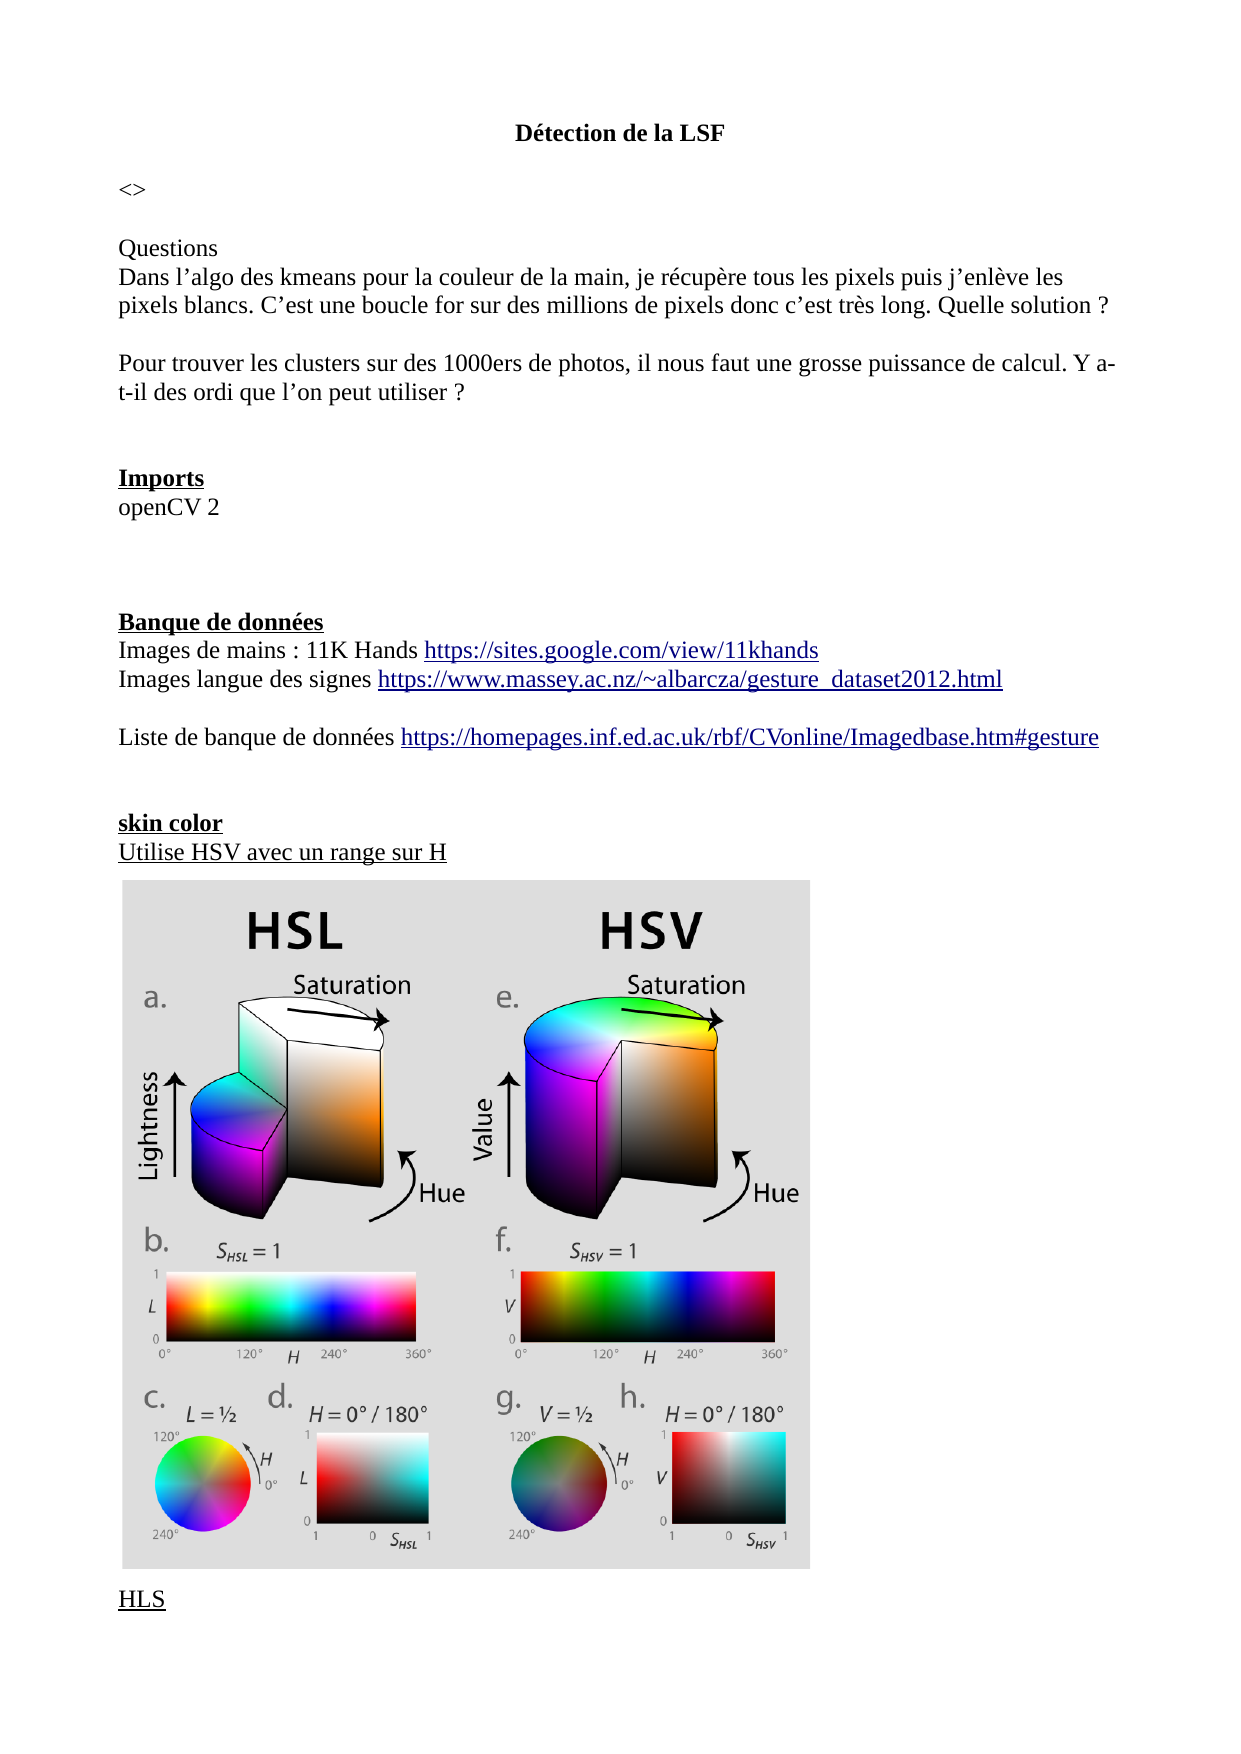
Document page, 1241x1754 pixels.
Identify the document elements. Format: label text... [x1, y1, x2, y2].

text Utilise HSV avec un range sur H [118, 837, 1122, 866]
text skin color [118, 808, 1122, 837]
text openCV 2 [118, 492, 1122, 521]
text Dans l’algo des kmeans pour la couleur de la main, je récupère tous les pixels puis j’enlève les pixels blancs. C’est une boucle for sur des millions de pixels donc c’est très long. Quelle solution ? [118, 262, 1122, 319]
text Banque de données [118, 607, 1122, 636]
text Questions [118, 233, 1122, 262]
text HLS [118, 1584, 1122, 1613]
text Pour trouver les clusters sur des 1000ers de photos, il nous faut une grosse puissance de calcul. Y a-t-il des ordi que l’on peut utiliser ? [118, 348, 1122, 406]
text <> [118, 176, 1122, 204]
text Détection de la LSF [118, 118, 1122, 147]
text Liste de banque de données https://homepages.inf.ed.ac.uk/rbf/CVonline/Imagedbase.htm#gesture [118, 722, 1122, 751]
text Images langue des signes https://www.massey.ac.nz/~albarcza/gesture_dataset2012.html [118, 664, 1122, 693]
text Imports [118, 463, 1122, 492]
text Images de mains : 11K Hands https://sites.google.com/view/11khands [118, 636, 1122, 664]
picture [122, 880, 811, 1569]
